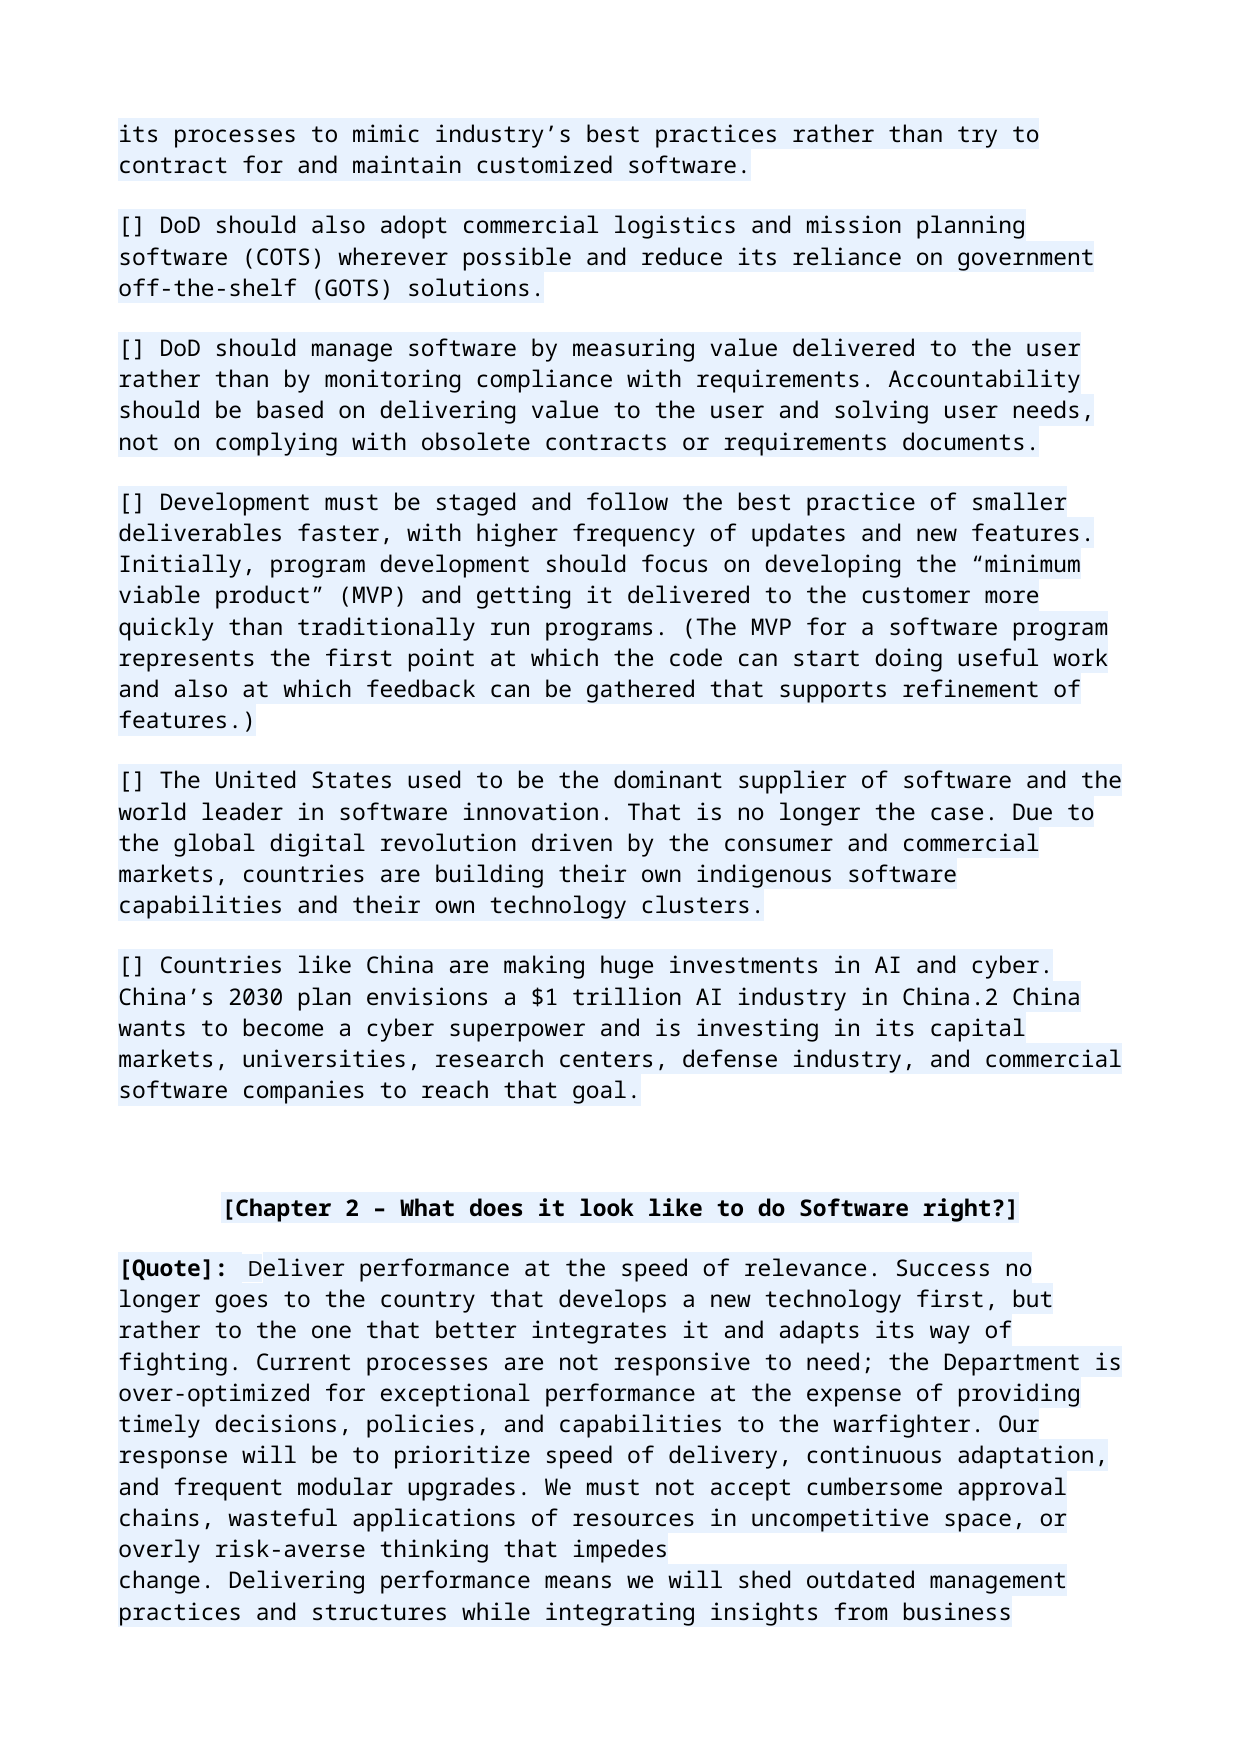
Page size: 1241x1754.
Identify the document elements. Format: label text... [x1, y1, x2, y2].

text [] DoD should manage software by measuring value delivered to the user rather than by monitoring compliance with requirements. Accountability should be based on delivering value to the user and solving user needs, not on complying with obsolete contracts or requirements documents. [118, 332, 1122, 457]
text [Quote]: Deliver performance at the speed of relevance. Success no longer goes to the country that develops a new technology first, but rather to the one that better integrates it and adapts its way of fighting. Current processes are not responsive to need; the Department is over-optimized for exceptional performance at the expense of providing timely decisions, policies, and capabilities to the warfighter. Our response will be to prioritize speed of delivery, continuous adaptation, and frequent modular upgrades. We must not accept cumbersome approval chains, wasteful applications of resources in uncompetitive space, or overly risk-averse thinking that impedes [118, 1252, 1122, 1564]
text change. Delivering performance means we will shed outdated management practices and structures while integrating insights from business [118, 1564, 1122, 1627]
text wants to become a cyber superpower and is investing in its capital markets, universities, research centers, defense industry, and commercial software companies to reach that goal. [118, 1012, 1122, 1106]
text [] Development must be staged and follow the best practice of smaller deliverables faster, with higher frequency of updates and new features. Initially, program development should focus on developing the “minimum viable product” (MVP) and getting it delivered to the customer more quickly than traditionally run programs. (The MVP for a software program represents the first point at which the code can start doing useful work and also at which feedback can be gathered that supports refinement of [118, 486, 1122, 704]
text [] The United States used to be the dominant supplier of software and the world leader in software innovation. That is no longer the case. Due to the global digital revolution driven by the consumer and commercial markets, countries are building their own indigenous software capabilities and their own technology clusters. [118, 764, 1122, 921]
text [] Countries like China are making huge investments in AI and cyber. China’s 2030 plan envisions a $1 trillion AI industry in China.2 China [118, 949, 1122, 1012]
text its processes to mimic industry’s best practices rather than try to contract for and maintain customized software. [118, 118, 1122, 181]
text features.) [118, 704, 1122, 736]
text [] DoD should also adopt commercial logistics and mission planning software (COTS) wherever possible and reduce its reliance on government off-the-shelf (GOTS) solutions. [118, 209, 1122, 303]
text [Chapter 2 – What does it look like to do Software right?] [118, 1192, 1122, 1223]
